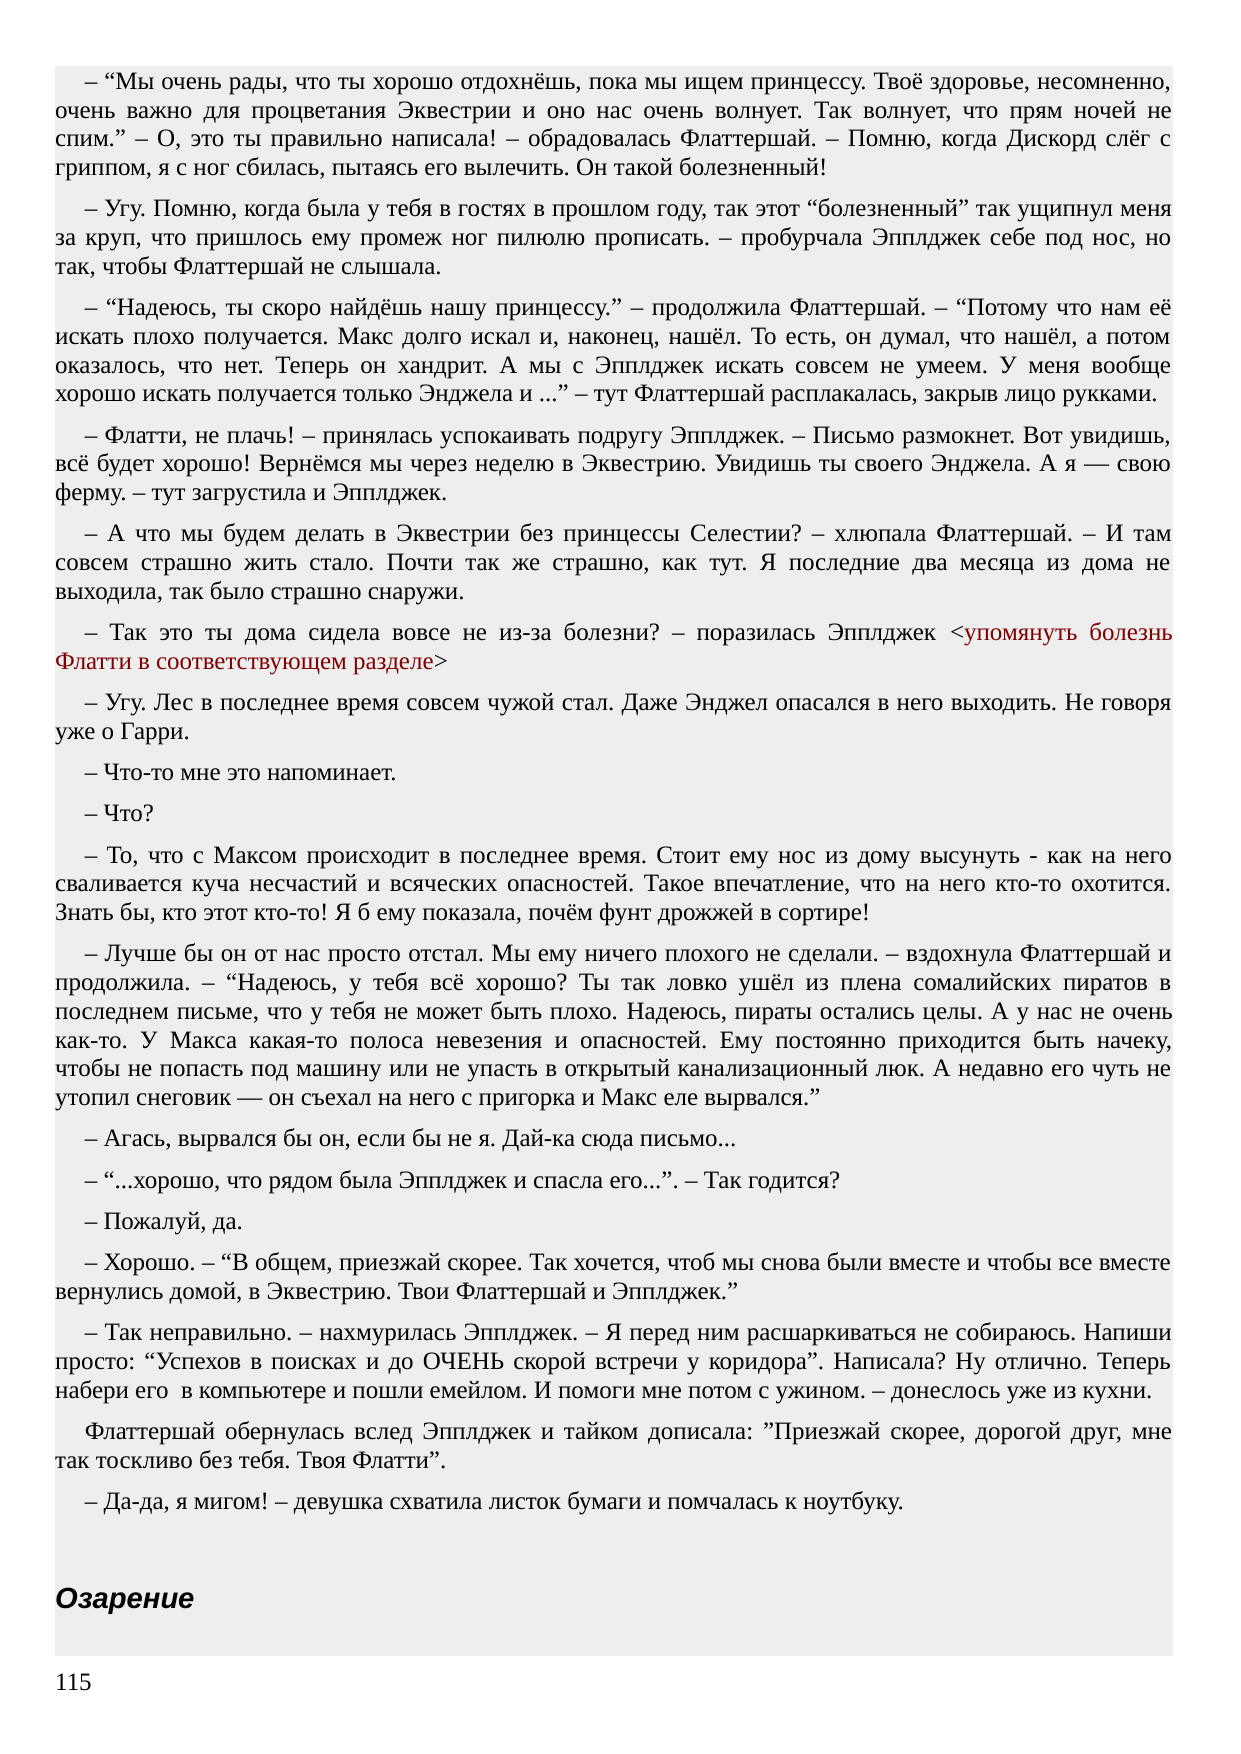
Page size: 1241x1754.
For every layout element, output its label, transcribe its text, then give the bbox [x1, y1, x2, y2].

text – Угу. Помню, когда была у тебя в гостях в прошлом году, так этот “болезненный” так ущипнул меня за круп, что пришлось ему промеж ног пилюлю прописать. – пробурчала Эпплджек себе под нос, но так, чтобы Флаттершай не слышала. [55, 193, 1173, 280]
text – Что? [55, 798, 1173, 827]
text – Лучше бы он от нас просто отстал. Мы ему ничего плохого не сделали. – вздохнула Флаттершай и продолжила. – “Надеюсь, у тебя всё хорошо? Ты так ловко ушёл из плена сомалийских пиратов в последнем письме, что у тебя не может быть плохо. Надеюсь, пираты остались целы. А у нас не очень как-то. У Макса какая-то полоса невезения и опасностей. Ему постоянно приходится быть начеку, чтобы не попасть под машину или не упасть в открытый канализационный люк. А недавно его чуть не утопил снеговик — он съехал на него с пригорка и Макс еле вырвался.” [55, 938, 1173, 1111]
text – Что-то мне это напоминает. [55, 757, 1173, 786]
text – “Надеюсь, ты скоро найдёшь нашу принцессу.” – продолжила Флаттершай. – “Потому что нам её искать плохо получается. Макс долго искал и, наконец, нашёл. То есть, он думал, что нашёл, а потом оказалось, что нет. Теперь он хандрит. А мы с Эпплджек искать совсем не умеем. У меня вообще хорошо искать получается только Энджела и ...” – тут Флаттершай расплакалась, закрыв лицо рукками. [55, 292, 1173, 407]
text – Пожалуй, да. [55, 1206, 1173, 1235]
text – Флатти, не плачь! – принялась успокаивать подругу Эпплджек. – Письмо размокнет. Вот увидишь, всё будет хорошо! Вернёмся мы через неделю в Эквестрию. Увидишь ты своего Энджела. А я — свою ферму. – тут загрустила и Эпплджек. [55, 420, 1173, 506]
text – Так это ты дома сидела вовсе не из-за болезни? – поразилась Эпплджек <упомянуть болезнь Флатти в соответствующем разделе> [55, 617, 1173, 675]
text – А что мы будем делать в Эквестрии без принцессы Селестии? – хлюпала Флаттершай. – И там совсем страшно жить стало. Почти так же страшно, как тут. Я последние два месяца из дома не выходила, так было страшно снаружи. [55, 518, 1173, 605]
text – Агась, вырвался бы он, если бы не я. Дай-ка сюда письмо... [55, 1123, 1173, 1152]
text – Так неправильно. – нахмурилась Эпплджек. – Я перед ним расшаркиваться не собираюсь. Напиши просто: “Успехов в поисках и до ОЧЕНЬ скорой встречи у коридора”. Написала? Ну отлично. Теперь набери его в компьютере и пошли емейлом. И помоги мне потом с ужином. – донеслось уже из кухни. [55, 1317, 1173, 1403]
text – “...хорошо, что рядом была Эпплджек и спасла его...”. – Так годится? [55, 1165, 1173, 1193]
text Флаттершай обернулась вслед Эпплджек и тайком дописала: ”Приезжай скорее, дорогой друг, мне так тоскливо без тебя. Твоя Флатти”. [55, 1416, 1173, 1473]
subtitle Озарение [55, 1581, 1173, 1614]
text – Угу. Лес в последнее время совсем чужой стал. Даже Энджел опасался в него выходить. Не говоря уже о Гарри. [55, 687, 1173, 745]
text – Да-да, я мигом! – девушка схватила листок бумаги и помчалась к ноутбуку. [55, 1486, 1173, 1515]
text – То, что с Максом происходит в последнее время. Стоит ему нос из дому высунуть - как на него сваливается куча несчастий и всяческих опасностей. Такое впечатление, что на него кто-то охотится. Знать бы, кто этот кто-то! Я б ему показала, почём фунт дрожжей в сортире! [55, 840, 1173, 926]
text – Хорошо. – “В общем, приезжай скорее. Так хочется, чтоб мы снова были вместе и чтобы все вместе вернулись домой, в Эквестрию. Твои Флаттершай и Эпплджек.” [55, 1247, 1173, 1305]
text – “Мы очень рады, что ты хорошо отдохнёшь, пока мы ищем принцессу. Твоё здоровье, несомненно, очень важно для процветания Эквестрии и оно нас очень волнует. Так волнует, что прям ночей не спим.” – О, это ты правильно написала! – обрадовалась Флаттершай. – Помню, когда Дискорд слёг с гриппом, я с ног сбилась, пытаясь его вылечить. Он такой болезненный! [55, 66, 1173, 181]
